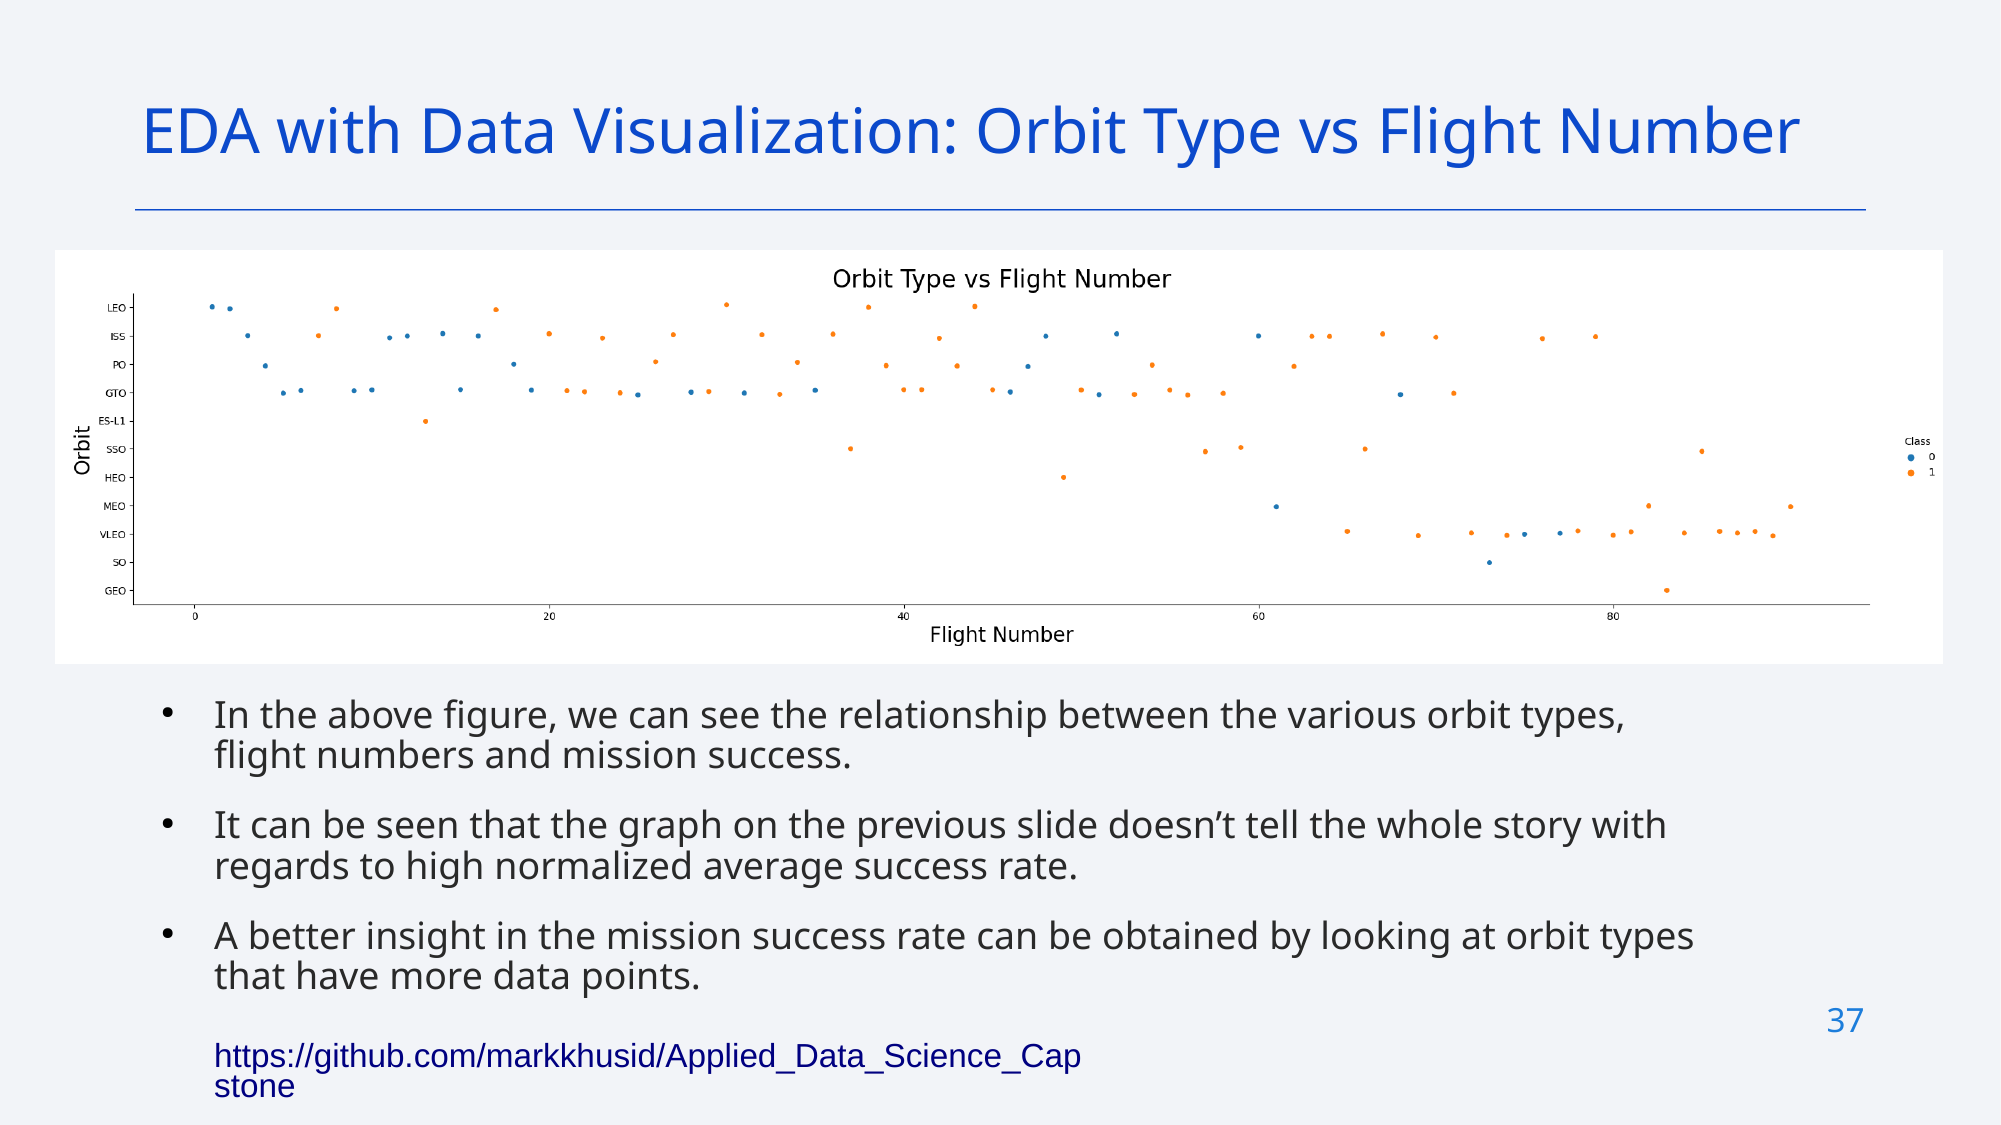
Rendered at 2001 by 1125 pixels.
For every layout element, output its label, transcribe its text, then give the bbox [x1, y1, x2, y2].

list In the above figure, we can see the relationship between the various orbit types, flight numbers and mission success. It can be seen that the graph on the previous slide doesn’t tell the whole story with regards to high normalized average success rate. A better insight in the mission success rate can be obtained by looking at orbit types that have more data points. [128, 688, 1727, 1031]
text_box EDA with Data Visualization: Orbit Type vs Flight Number [126, 88, 1852, 179]
text_box https://github.com/markkhusid/Applied_Data_Science_Capstone [199, 1030, 1100, 1106]
picture [0, 0, 2001, 1125]
